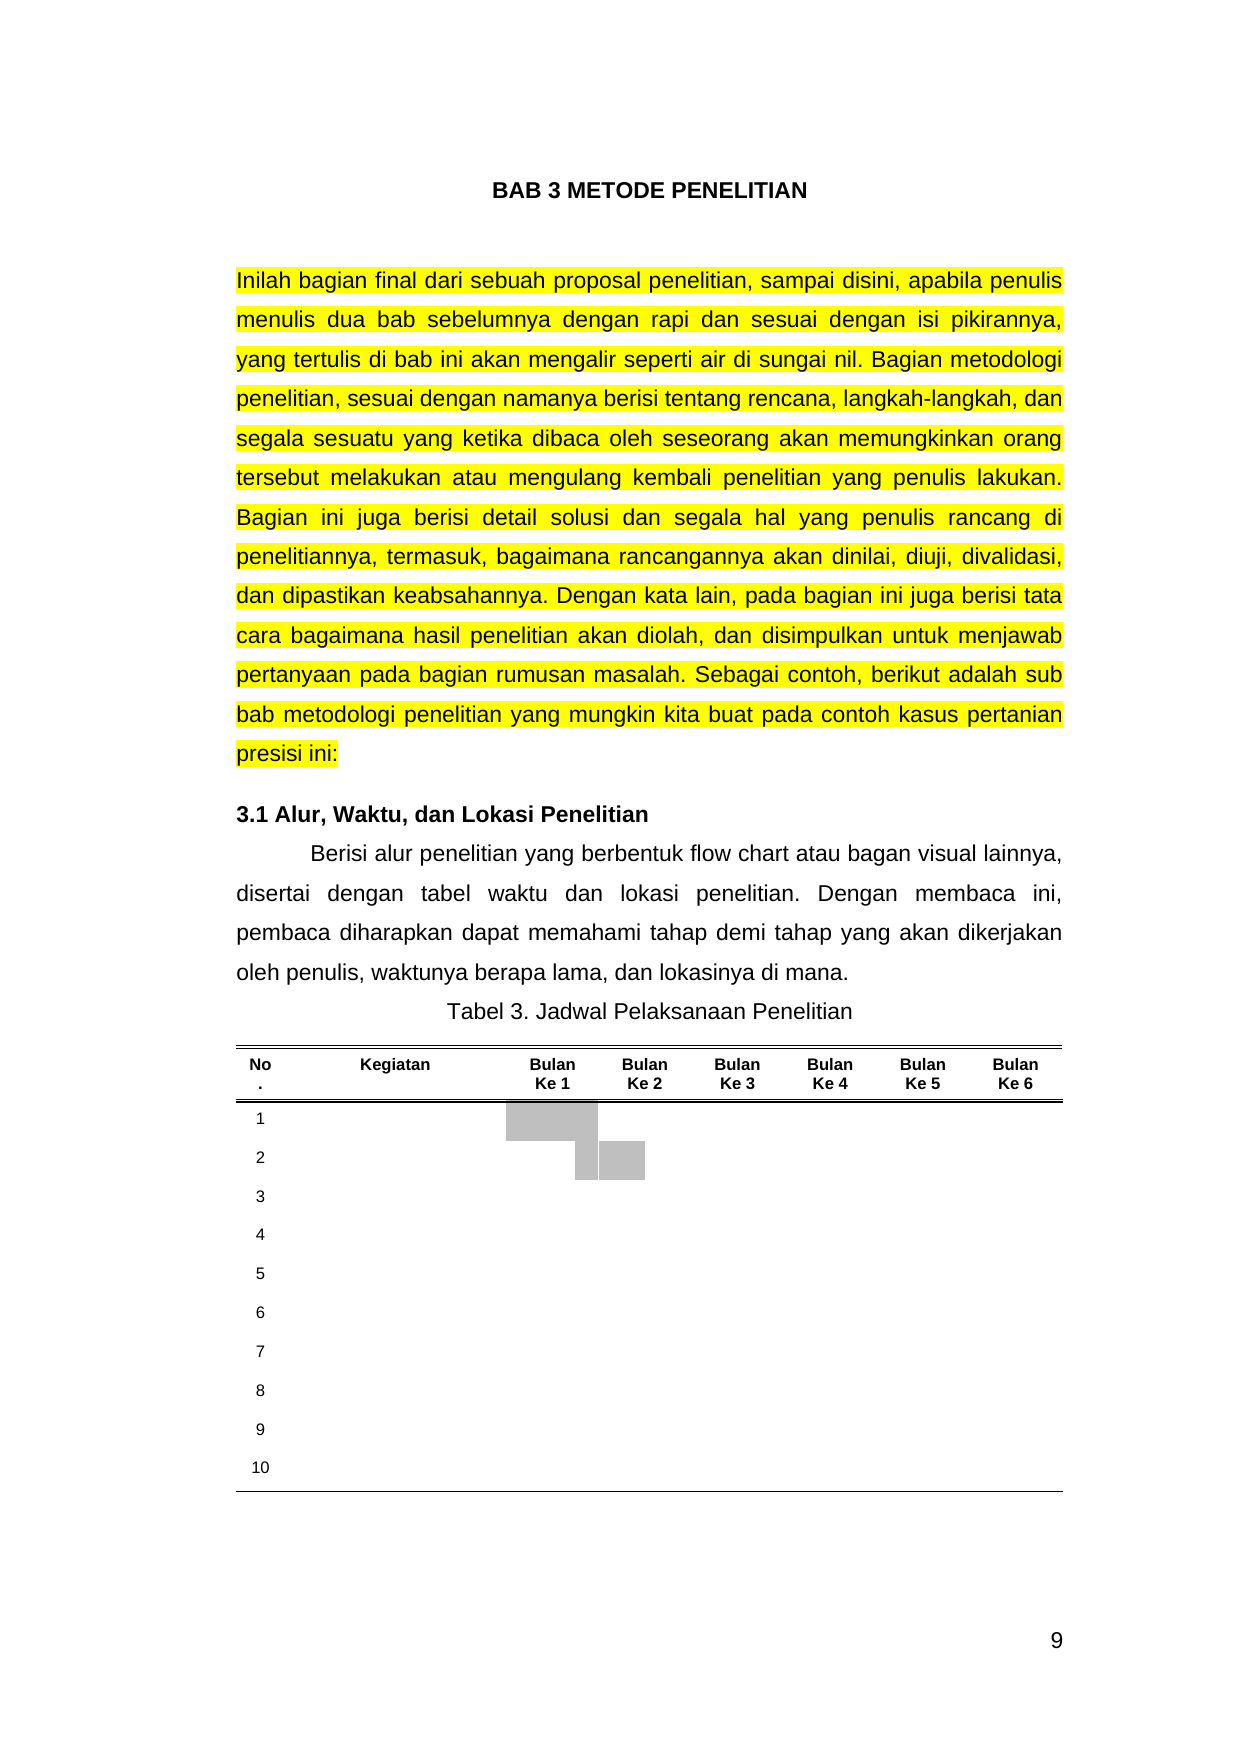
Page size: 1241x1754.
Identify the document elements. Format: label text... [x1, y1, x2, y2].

table_cell [901, 1413, 924, 1452]
table_cell [715, 1297, 738, 1336]
table_cell [1017, 1374, 1040, 1413]
table_cell [1040, 1452, 1063, 1491]
table_cell [831, 1103, 854, 1141]
table_cell [761, 1336, 784, 1374]
table_cell [970, 1141, 993, 1180]
table_cell 1 [236, 1103, 284, 1141]
table_cell [1040, 1219, 1063, 1258]
table_cell [529, 1336, 552, 1374]
table_cell [878, 1103, 901, 1141]
table_cell [831, 1180, 854, 1219]
table_cell [645, 1374, 668, 1413]
table_cell [668, 1413, 692, 1452]
table_cell [1017, 1258, 1040, 1297]
table_cell [645, 1103, 668, 1141]
table_cell [854, 1452, 877, 1491]
table_cell [645, 1452, 668, 1491]
table_header Bulan Ke 6 [969, 1049, 1062, 1099]
table_cell [552, 1219, 575, 1258]
table_cell [878, 1452, 901, 1491]
table_cell [878, 1258, 901, 1297]
table_header Bulan Ke 5 [876, 1049, 969, 1099]
table_cell [506, 1374, 529, 1413]
table_cell [901, 1258, 924, 1297]
table_cell [622, 1219, 645, 1258]
text Inilah bagian final dari sebuah proposal penelitian, sampai disini, apabila penulis menulis dua bab sebelumnya dengan rapi dan sesuai dengan isi pikirannya, yang tertulis di bab ini akan mengalir seperti air di sungai nil. Bagian metodologi penelitian, sesuai dengan namanya berisi tentang rencana, langkah-langkah, dan segala sesuatu yang ketika dibaca oleh seseorang akan memungkinkan orang tersebut melakukan atau mengulang kembali penelitian yang penulis lakukan. Bagian ini juga berisi detail solusi dan segala hal yang penulis rancang di penelitiannya, termasuk, bagaimana rancangannya akan dinilai, diuji, divalidasi, dan dipastikan keabsahannya. Dengan kata lain, pada bagian ini juga berisi tata cara bagaimana hasil penelitian akan diolah, dan disimpulkan untuk menjawab pertanyaan pada bagian rumusan masalah. Sebagai contoh, berikut adalah sub bab metodologi penelitian yang mungkin kita buat pada contoh kasus pertanian presisi ini: [236, 267, 1063, 767]
table_cell [599, 1413, 622, 1452]
table_header Bulan Ke 1 [506, 1049, 598, 1099]
table_cell [831, 1452, 854, 1491]
table_cell [715, 1180, 738, 1219]
table_cell [831, 1374, 854, 1413]
table_cell [622, 1258, 645, 1297]
table_cell [878, 1297, 901, 1336]
table_cell [552, 1180, 575, 1219]
table_cell [575, 1374, 598, 1413]
table_cell [506, 1258, 529, 1297]
table_cell [854, 1141, 877, 1180]
table_cell [575, 1413, 598, 1452]
table_cell [947, 1413, 970, 1452]
table_cell 3 [236, 1180, 284, 1219]
table_cell [622, 1452, 645, 1491]
table_cell [924, 1141, 947, 1180]
table_cell [599, 1103, 622, 1141]
table_cell [715, 1103, 738, 1141]
table_cell [506, 1336, 529, 1374]
table_cell [506, 1297, 529, 1336]
table_cell [994, 1374, 1017, 1413]
table_cell [808, 1297, 831, 1336]
table_cell [529, 1180, 552, 1219]
table_cell [692, 1219, 715, 1258]
table_cell [854, 1219, 877, 1258]
table_cell [1040, 1336, 1063, 1374]
table_cell [808, 1180, 831, 1219]
table_cell [529, 1103, 552, 1141]
table_cell [994, 1258, 1017, 1297]
table_cell [808, 1141, 831, 1180]
table_cell [715, 1374, 738, 1413]
table_cell [715, 1219, 738, 1258]
text Berisi alur penelitian yang berbentuk flow chart atau bagan visual lainnya, disertai dengan tabel waktu dan lokasi penelitian. Dengan membaca ini, pembaca diharapkan dapat memahami tahap demi tahap yang akan dikerjakan oleh penulis, waktunya berapa lama, dan lokasinya di mana. [236, 840, 1063, 985]
table_cell [529, 1413, 552, 1452]
table_cell [761, 1219, 784, 1258]
table_cell 4 [236, 1219, 284, 1258]
table_cell [761, 1297, 784, 1336]
table_cell [854, 1103, 877, 1141]
table_cell [808, 1336, 831, 1374]
table_cell [575, 1297, 598, 1336]
table_cell [738, 1297, 761, 1336]
table_cell [284, 1258, 506, 1297]
table_cell [854, 1180, 877, 1219]
table_header No. [236, 1049, 284, 1099]
table_cell [622, 1413, 645, 1452]
table_cell [529, 1297, 552, 1336]
table_cell [284, 1374, 506, 1413]
table_cell [785, 1103, 808, 1141]
table_header Bulan Ke 3 [691, 1049, 784, 1099]
table_cell [506, 1413, 529, 1452]
table_cell [994, 1297, 1017, 1336]
table_cell [924, 1180, 947, 1219]
table_cell [808, 1452, 831, 1491]
table_cell [599, 1336, 622, 1374]
table_cell [761, 1180, 784, 1219]
table_cell [552, 1452, 575, 1491]
table_cell [785, 1219, 808, 1258]
table_cell [284, 1219, 506, 1258]
table_cell [575, 1180, 598, 1219]
table_cell [854, 1413, 877, 1452]
table_cell [599, 1297, 622, 1336]
table_cell 6 [236, 1297, 284, 1336]
table_cell [947, 1141, 970, 1180]
table_cell [529, 1141, 552, 1180]
table_cell [970, 1452, 993, 1491]
table_cell [924, 1258, 947, 1297]
table_cell [924, 1452, 947, 1491]
table_cell [738, 1219, 761, 1258]
table_cell [761, 1103, 784, 1141]
table_cell [808, 1374, 831, 1413]
table_cell [645, 1141, 668, 1180]
table_cell [994, 1452, 1017, 1491]
table_cell [599, 1258, 622, 1297]
table_cell [738, 1141, 761, 1180]
table_cell [901, 1141, 924, 1180]
table_cell [1017, 1336, 1040, 1374]
table_cell [831, 1258, 854, 1297]
table_cell [924, 1103, 947, 1141]
table_cell [785, 1336, 808, 1374]
table_cell [575, 1452, 598, 1491]
table_cell [878, 1336, 901, 1374]
table_cell [1040, 1297, 1063, 1336]
table_cell 5 [236, 1258, 284, 1297]
table_cell [924, 1336, 947, 1374]
table_cell [878, 1219, 901, 1258]
table_cell [1017, 1413, 1040, 1452]
table_cell [901, 1374, 924, 1413]
table_cell [284, 1141, 506, 1180]
table_cell [970, 1103, 993, 1141]
table_cell [901, 1452, 924, 1491]
table_cell [599, 1180, 622, 1219]
table_cell [970, 1180, 993, 1219]
table_cell 8 [236, 1374, 284, 1413]
table_cell [575, 1103, 598, 1141]
table_cell [692, 1374, 715, 1413]
table_cell [947, 1180, 970, 1219]
table_cell [622, 1336, 645, 1374]
table_cell [947, 1103, 970, 1141]
table_cell 2 [236, 1141, 284, 1180]
table_cell [284, 1103, 506, 1141]
table_cell [1017, 1141, 1040, 1180]
table_cell [738, 1336, 761, 1374]
table_cell [692, 1297, 715, 1336]
table_cell [947, 1219, 970, 1258]
table_cell [1040, 1180, 1063, 1219]
table_cell [924, 1297, 947, 1336]
table_cell [831, 1297, 854, 1336]
table_cell [622, 1141, 645, 1180]
table_cell [994, 1413, 1017, 1452]
table_cell [529, 1258, 552, 1297]
table_header Bulan Ke 2 [599, 1049, 691, 1099]
table_cell [668, 1297, 692, 1336]
table_cell [599, 1219, 622, 1258]
table_cell [645, 1258, 668, 1297]
table_cell [668, 1103, 692, 1141]
table_cell [761, 1374, 784, 1413]
table_cell [831, 1141, 854, 1180]
table_cell [506, 1452, 529, 1491]
table_cell [622, 1297, 645, 1336]
table_cell [924, 1413, 947, 1452]
table_cell 9 [236, 1413, 284, 1452]
table_cell [785, 1452, 808, 1491]
table_cell [552, 1103, 575, 1141]
table_cell [692, 1141, 715, 1180]
table_cell [970, 1413, 993, 1452]
table_cell [1040, 1103, 1063, 1141]
table_cell [622, 1103, 645, 1141]
table_cell [692, 1413, 715, 1452]
table_cell [506, 1103, 529, 1141]
table_cell [575, 1258, 598, 1297]
table_cell [529, 1219, 552, 1258]
table_cell [1017, 1180, 1040, 1219]
table_cell [947, 1374, 970, 1413]
table_cell [599, 1141, 622, 1180]
table_cell [284, 1336, 506, 1374]
table_cell [785, 1141, 808, 1180]
table_cell [645, 1180, 668, 1219]
table_cell [878, 1413, 901, 1452]
table_cell [645, 1297, 668, 1336]
text Tabel 3. Jadwal Pelaksanaan Penelitian [236, 998, 1063, 1024]
table_cell [878, 1374, 901, 1413]
table_cell [668, 1336, 692, 1374]
table_cell [854, 1374, 877, 1413]
table_cell [506, 1141, 529, 1180]
table_cell [575, 1141, 598, 1180]
table_cell [785, 1297, 808, 1336]
table_cell [692, 1452, 715, 1491]
table_cell [947, 1297, 970, 1336]
table_cell [901, 1180, 924, 1219]
table_cell [692, 1336, 715, 1374]
table_cell [645, 1413, 668, 1452]
table_cell [668, 1452, 692, 1491]
table_cell [715, 1336, 738, 1374]
table_cell [785, 1180, 808, 1219]
table_cell [808, 1103, 831, 1141]
table_cell [738, 1413, 761, 1452]
table_cell [552, 1141, 575, 1180]
table_cell [668, 1374, 692, 1413]
table_cell [901, 1336, 924, 1374]
table_cell [1040, 1258, 1063, 1297]
table_cell [994, 1103, 1017, 1141]
table_cell [599, 1452, 622, 1491]
table_cell [738, 1374, 761, 1413]
table_cell [947, 1452, 970, 1491]
table_cell [761, 1141, 784, 1180]
table_cell [901, 1297, 924, 1336]
table_cell [994, 1180, 1017, 1219]
table_cell [1017, 1297, 1040, 1336]
table_cell [645, 1219, 668, 1258]
table_cell [668, 1219, 692, 1258]
table_cell [1017, 1103, 1040, 1141]
table_cell [284, 1413, 506, 1452]
table_cell [1040, 1141, 1063, 1180]
table_cell [715, 1258, 738, 1297]
table_cell [970, 1374, 993, 1413]
table_cell [552, 1336, 575, 1374]
table_cell 7 [236, 1336, 284, 1374]
table_cell [761, 1452, 784, 1491]
table_cell [1040, 1374, 1063, 1413]
table_cell [994, 1141, 1017, 1180]
table_cell [924, 1219, 947, 1258]
table_cell [1017, 1452, 1040, 1491]
table_cell [668, 1141, 692, 1180]
table_cell [808, 1413, 831, 1452]
table_cell [552, 1413, 575, 1452]
table_cell [552, 1297, 575, 1336]
table_cell [785, 1258, 808, 1297]
table_cell [575, 1219, 598, 1258]
table_cell [1040, 1413, 1063, 1452]
table_cell [901, 1219, 924, 1258]
table_cell [947, 1258, 970, 1297]
table_cell [645, 1336, 668, 1374]
table_cell [668, 1258, 692, 1297]
table_cell [878, 1180, 901, 1219]
table_cell [761, 1258, 784, 1297]
table_cell [692, 1180, 715, 1219]
table_cell [284, 1452, 506, 1491]
table_cell [1017, 1219, 1040, 1258]
subtitle BAB 3 METODE PENELITIAN [236, 177, 1063, 203]
table_cell [738, 1103, 761, 1141]
table_cell [284, 1297, 506, 1336]
table_cell [831, 1219, 854, 1258]
table_cell [761, 1413, 784, 1452]
table_cell [738, 1452, 761, 1491]
table_cell [529, 1374, 552, 1413]
table_cell [715, 1141, 738, 1180]
table_cell [692, 1258, 715, 1297]
table_cell [622, 1374, 645, 1413]
table_cell 10 [236, 1452, 284, 1491]
table_cell [552, 1258, 575, 1297]
table_cell [506, 1219, 529, 1258]
table_cell [506, 1180, 529, 1219]
table_cell [715, 1452, 738, 1491]
table_cell [854, 1336, 877, 1374]
table_cell [970, 1219, 993, 1258]
table_cell [808, 1258, 831, 1297]
subtitle 3.1 Alur, Waktu, dan Lokasi Penelitian [236, 801, 1063, 827]
table_cell [668, 1180, 692, 1219]
table_cell [785, 1413, 808, 1452]
table_cell [924, 1374, 947, 1413]
table_header Kegiatan [284, 1049, 506, 1099]
table_cell [622, 1180, 645, 1219]
table_cell [994, 1336, 1017, 1374]
table_cell [994, 1219, 1017, 1258]
table_cell [831, 1336, 854, 1374]
table_cell [808, 1219, 831, 1258]
table_cell [970, 1297, 993, 1336]
table_cell [715, 1413, 738, 1452]
table_cell [552, 1374, 575, 1413]
table_cell [901, 1103, 924, 1141]
table_cell [284, 1180, 506, 1219]
table_cell [692, 1103, 715, 1141]
table_cell [738, 1180, 761, 1219]
table_header Bulan Ke 4 [784, 1049, 876, 1099]
table_cell [738, 1258, 761, 1297]
table_cell [831, 1413, 854, 1452]
table_cell [529, 1452, 552, 1491]
table_cell [575, 1336, 598, 1374]
table_cell [878, 1141, 901, 1180]
table_cell [854, 1297, 877, 1336]
table_cell [599, 1374, 622, 1413]
table_cell [947, 1336, 970, 1374]
table_cell [970, 1258, 993, 1297]
table_cell [854, 1258, 877, 1297]
table_cell [785, 1374, 808, 1413]
table_cell [970, 1336, 993, 1374]
